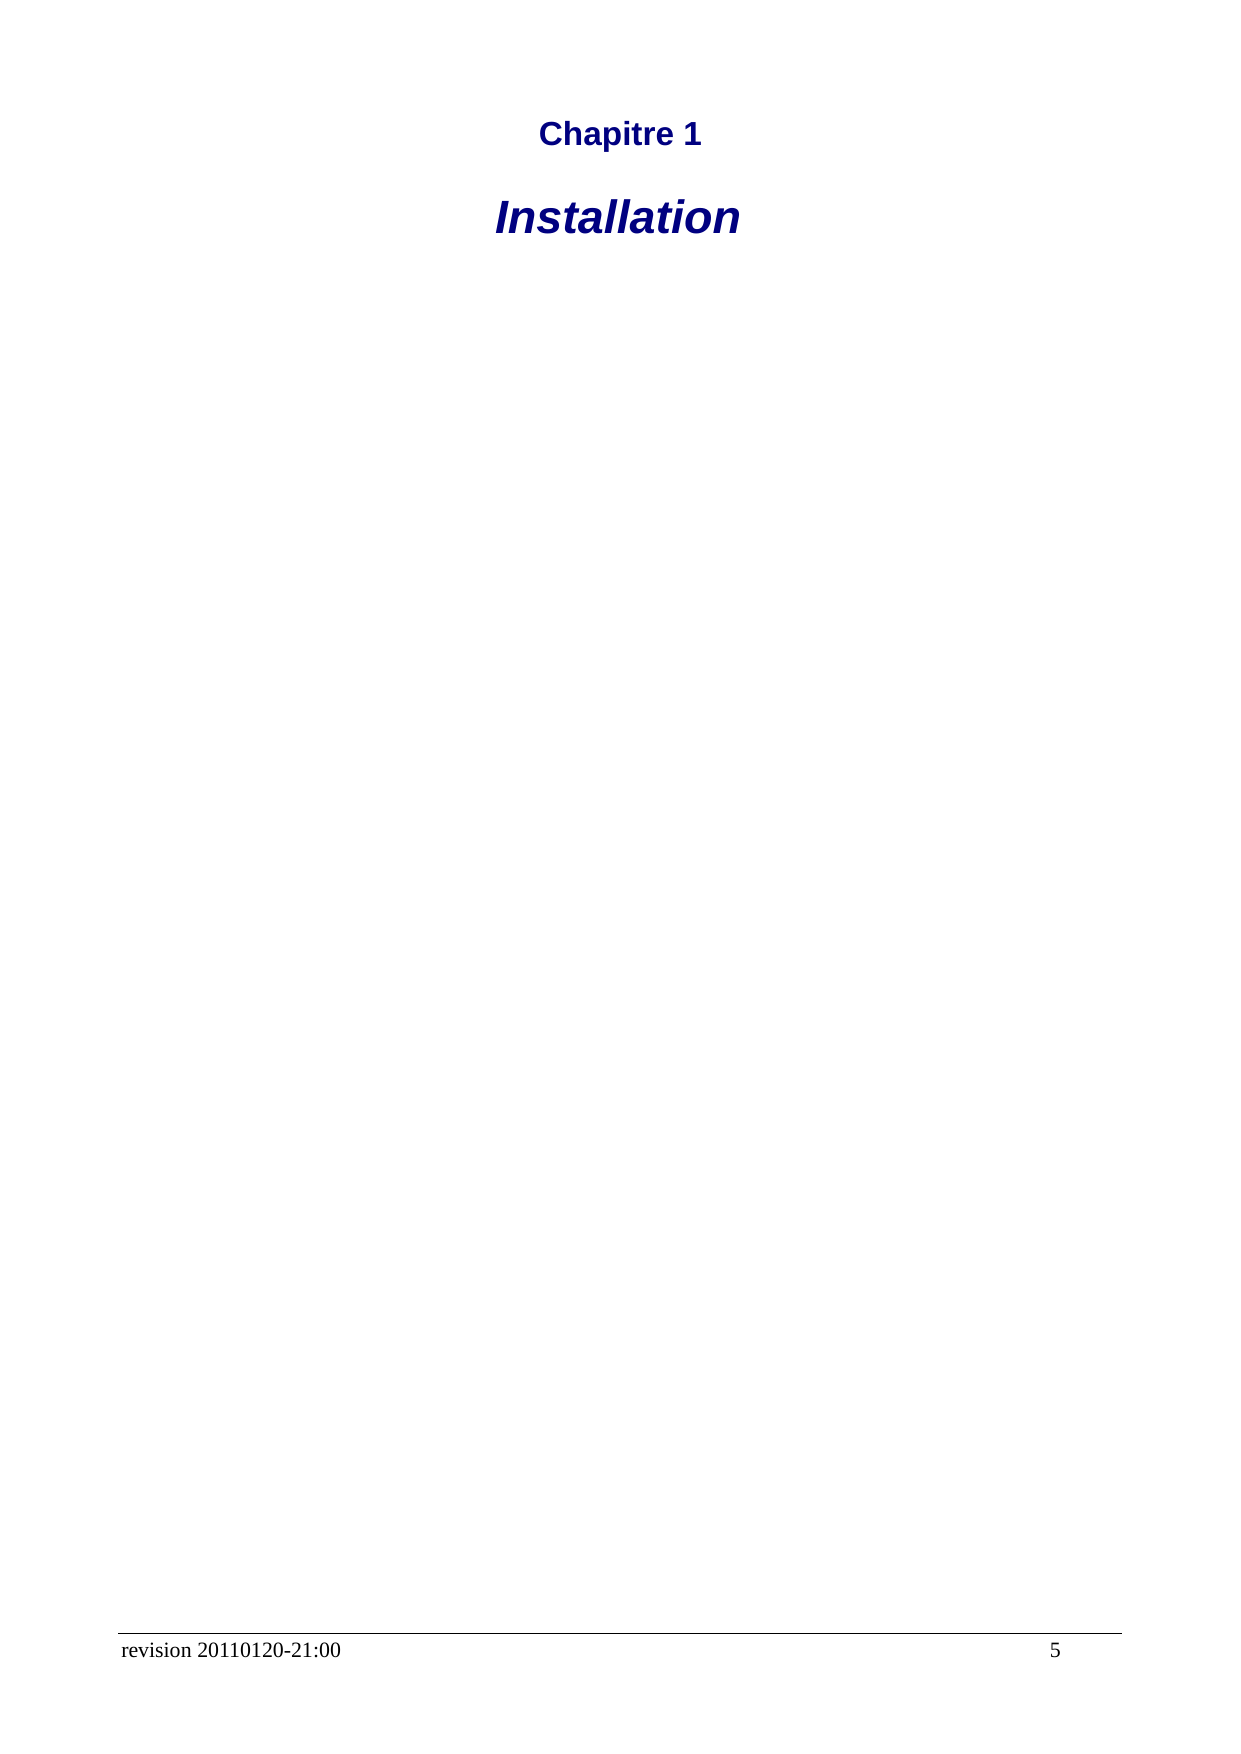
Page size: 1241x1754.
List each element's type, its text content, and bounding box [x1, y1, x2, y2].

subtitle Installation [118, 189, 1122, 243]
subtitle Chapitre 1 [118, 113, 1122, 152]
